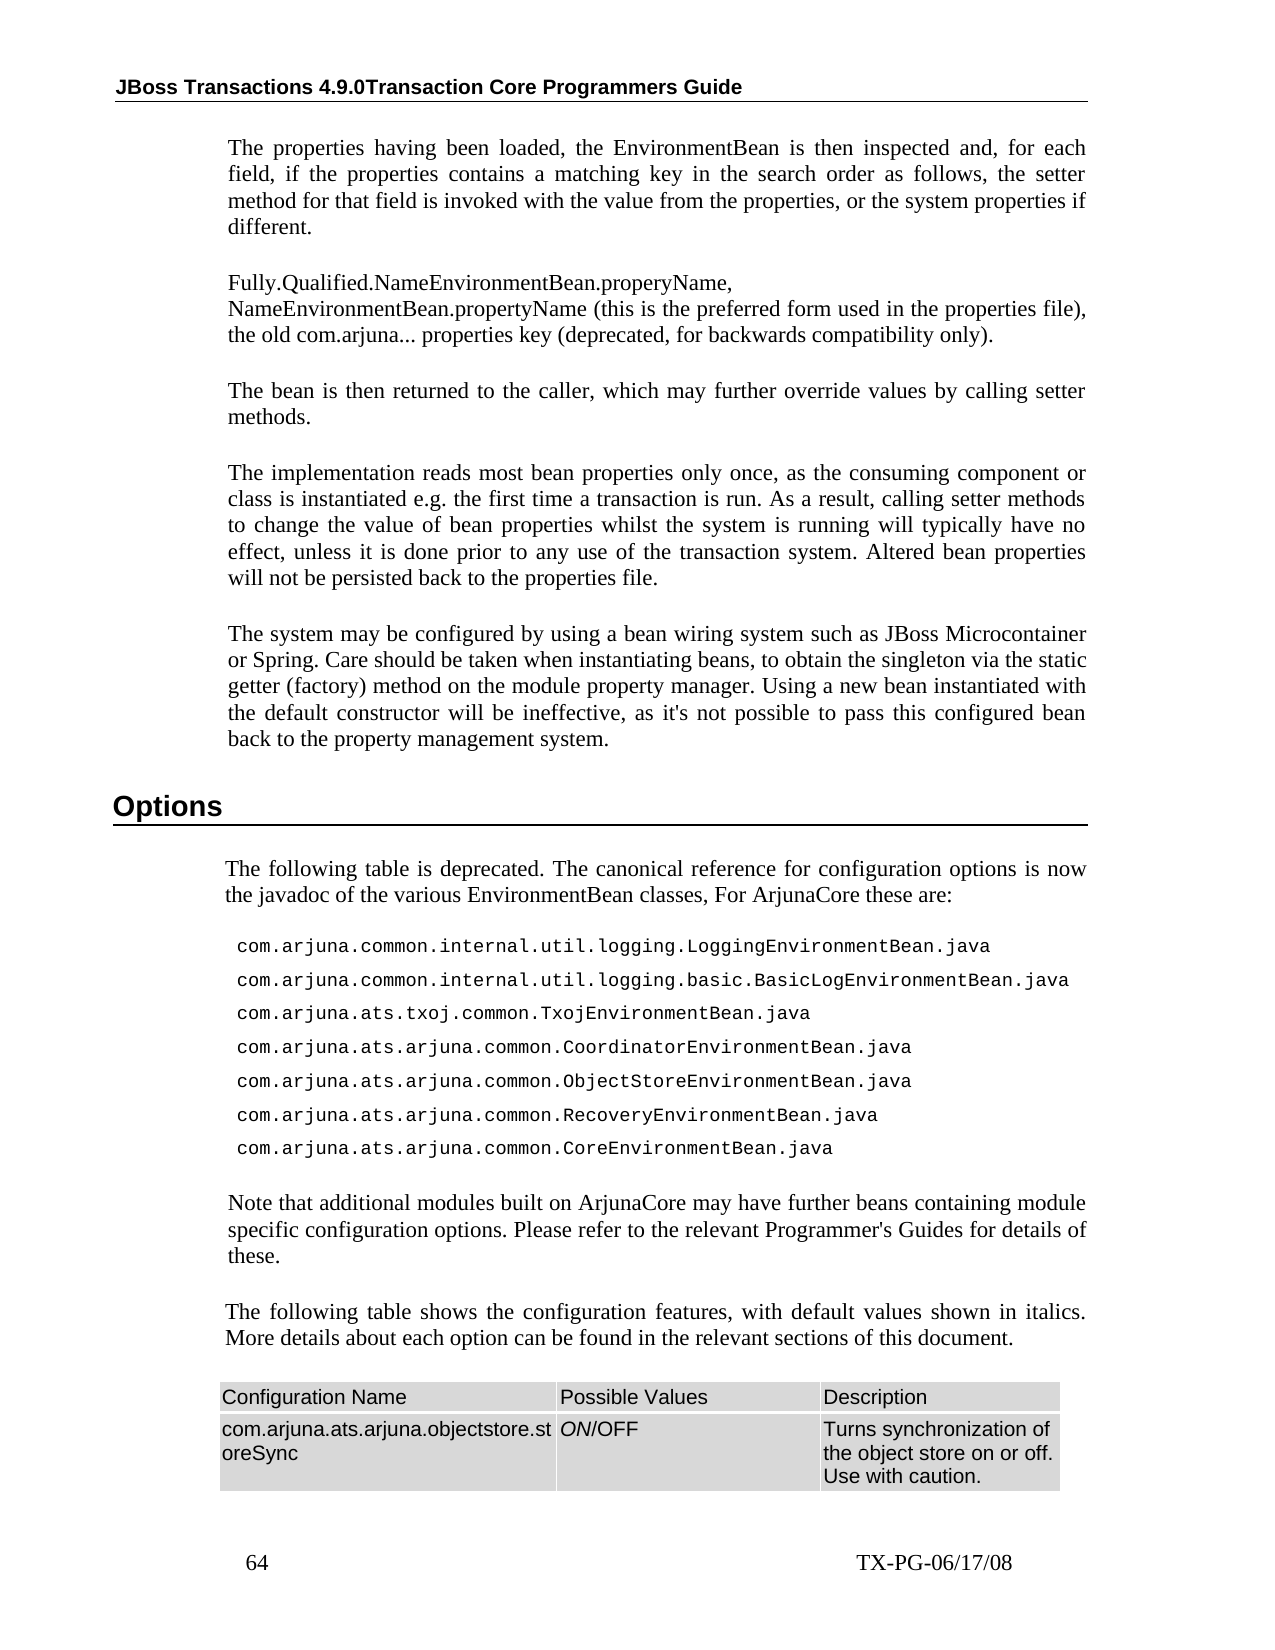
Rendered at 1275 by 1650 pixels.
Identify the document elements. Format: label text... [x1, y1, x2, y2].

table_cell Turns synchronization of the object store on or off. Use with caution. [821, 1414, 1060, 1491]
table_header Configuration Name [220, 1382, 556, 1411]
text com.arjuna.common.internal.util.logging.LoggingEnvironmentBean.java [237, 937, 1088, 958]
text Fully.Qualified.NameEnvironmentBean.properyName, NameEnvironmentBean.propertyName (this is the preferred form used in the properties file), the old com.arjuna... properties key (deprecated, for backwards compatibility only). [228, 268, 1088, 348]
text The implementation reads most bean properties only once, as the consuming component or class is instantiated e.g. the first time a transaction is run. As a result, calling setter methods to change the value of bean properties whilst the system is running will typically have no effect, unless it is done prior to any use of the transaction system. Altered bean properties will not be persisted back to the properties file. [228, 459, 1088, 590]
text com.arjuna.ats.arjuna.common.RecoveryEnvironmentBean.java [237, 1105, 1088, 1127]
text com.arjuna.ats.arjuna.common.ObjectStoreEnvironmentBean.java [237, 1072, 1088, 1093]
text com.arjuna.ats.arjuna.common.CoreEnvironmentBean.java [237, 1139, 1088, 1160]
text The properties having been loaded, the EnvironmentBean is then inspected and, for each field, if the properties contains a matching key in the search order as follows, the setter method for that field is invoked with the value from the properties, or the system properties if different. [228, 134, 1088, 239]
text Note that additional modules built on ArjunaCore may have further beans containing module specific configuration options. Please refer to the relevant Programmer's Guides for details of these. [228, 1189, 1088, 1268]
text com.arjuna.ats.arjuna.common.CoordinatorEnvironmentBean.java [237, 1038, 1088, 1059]
table_cell com.arjuna.ats.arjuna.objectstore.storeSync [220, 1414, 556, 1491]
text The following table shows the configuration features, with default values shown in italics. More details about each option can be found in the relevant sections of this document. [225, 1298, 1088, 1350]
table_cell ON/OFF [557, 1414, 820, 1491]
table_header Possible Values [557, 1382, 820, 1411]
text The following table is deprecated. The canonical reference for configuration options is now the javadoc of the various EnvironmentBean classes, For ArjunaCore these are: [225, 855, 1088, 907]
subtitle Options [112, 789, 1088, 826]
text The bean is then returned to the caller, which may further override values by calling setter methods. [228, 377, 1088, 429]
text The system may be configured by using a bean wiring system such as JBoss Microcontainer or Spring. Care should be taken when instantiating beans, to obtain the singleton via the static getter (factory) method on the module property manager. Using a new bean instantiated with the default constructor will be ineffective, as it's not possible to pass this configured bean back to the property management system. [228, 619, 1088, 751]
table_header Description [821, 1382, 1060, 1411]
text com.arjuna.ats.txoj.common.TxojEnvironmentBean.java [237, 1004, 1088, 1025]
text com.arjuna.common.internal.util.logging.basic.BasicLogEnvironmentBean.java [237, 970, 1088, 992]
